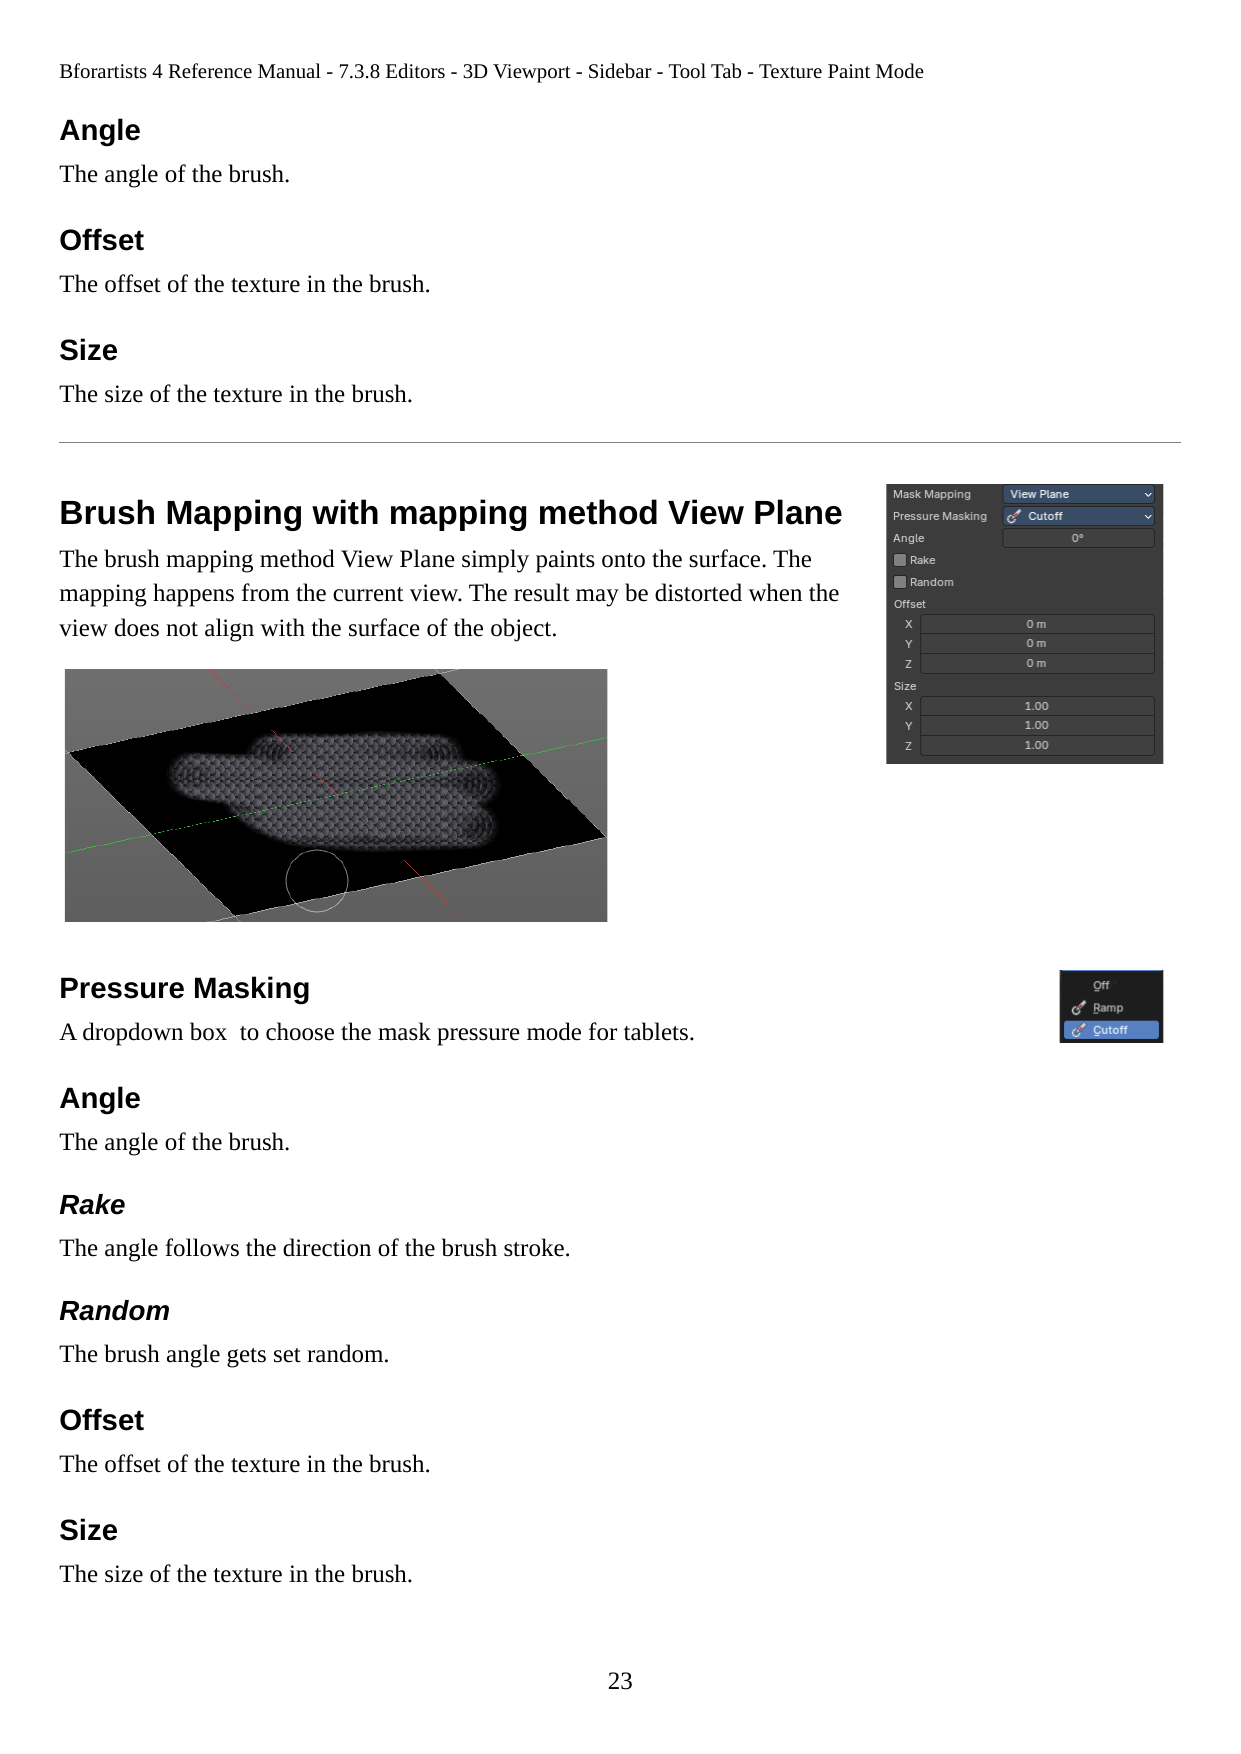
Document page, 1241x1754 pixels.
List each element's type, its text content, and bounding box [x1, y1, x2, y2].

subtitle Size [59, 332, 1181, 366]
subtitle Angle [59, 1081, 1181, 1114]
subtitle Pressure Masking [59, 971, 1059, 1004]
subtitle Offset [59, 1402, 1181, 1436]
text The angle of the brush. [59, 159, 1181, 188]
subtitle Offset [59, 222, 1181, 256]
picture [886, 484, 1164, 764]
picture [64, 669, 608, 922]
subtitle Rake [59, 1188, 1181, 1220]
subtitle Brush Mapping with mapping method View Plane [59, 493, 886, 531]
text The angle of the brush. [59, 1127, 1181, 1156]
text A dropdown box to choose the mask pressure mode for tablets. [59, 1017, 1181, 1046]
text The angle follows the direction of the brush stroke. [59, 1233, 1181, 1262]
text The brush angle gets set random. [59, 1339, 1181, 1368]
picture [1059, 970, 1164, 1043]
text The size of the texture in the brush. [59, 379, 1181, 407]
text The offset of the texture in the brush. [59, 1449, 1181, 1477]
subtitle Angle [59, 113, 1181, 146]
text The size of the texture in the brush. [59, 1559, 1181, 1587]
subtitle Size [59, 1512, 1181, 1546]
subtitle [1164, 971, 1181, 1004]
text The brush mapping method View Plane simply paints onto the surface. The mapping happens from the current view. The result may be distorted when the view does not align with the surface of the object. [59, 544, 886, 642]
subtitle Random [59, 1294, 1181, 1326]
text The offset of the texture in the brush. [59, 269, 1181, 297]
